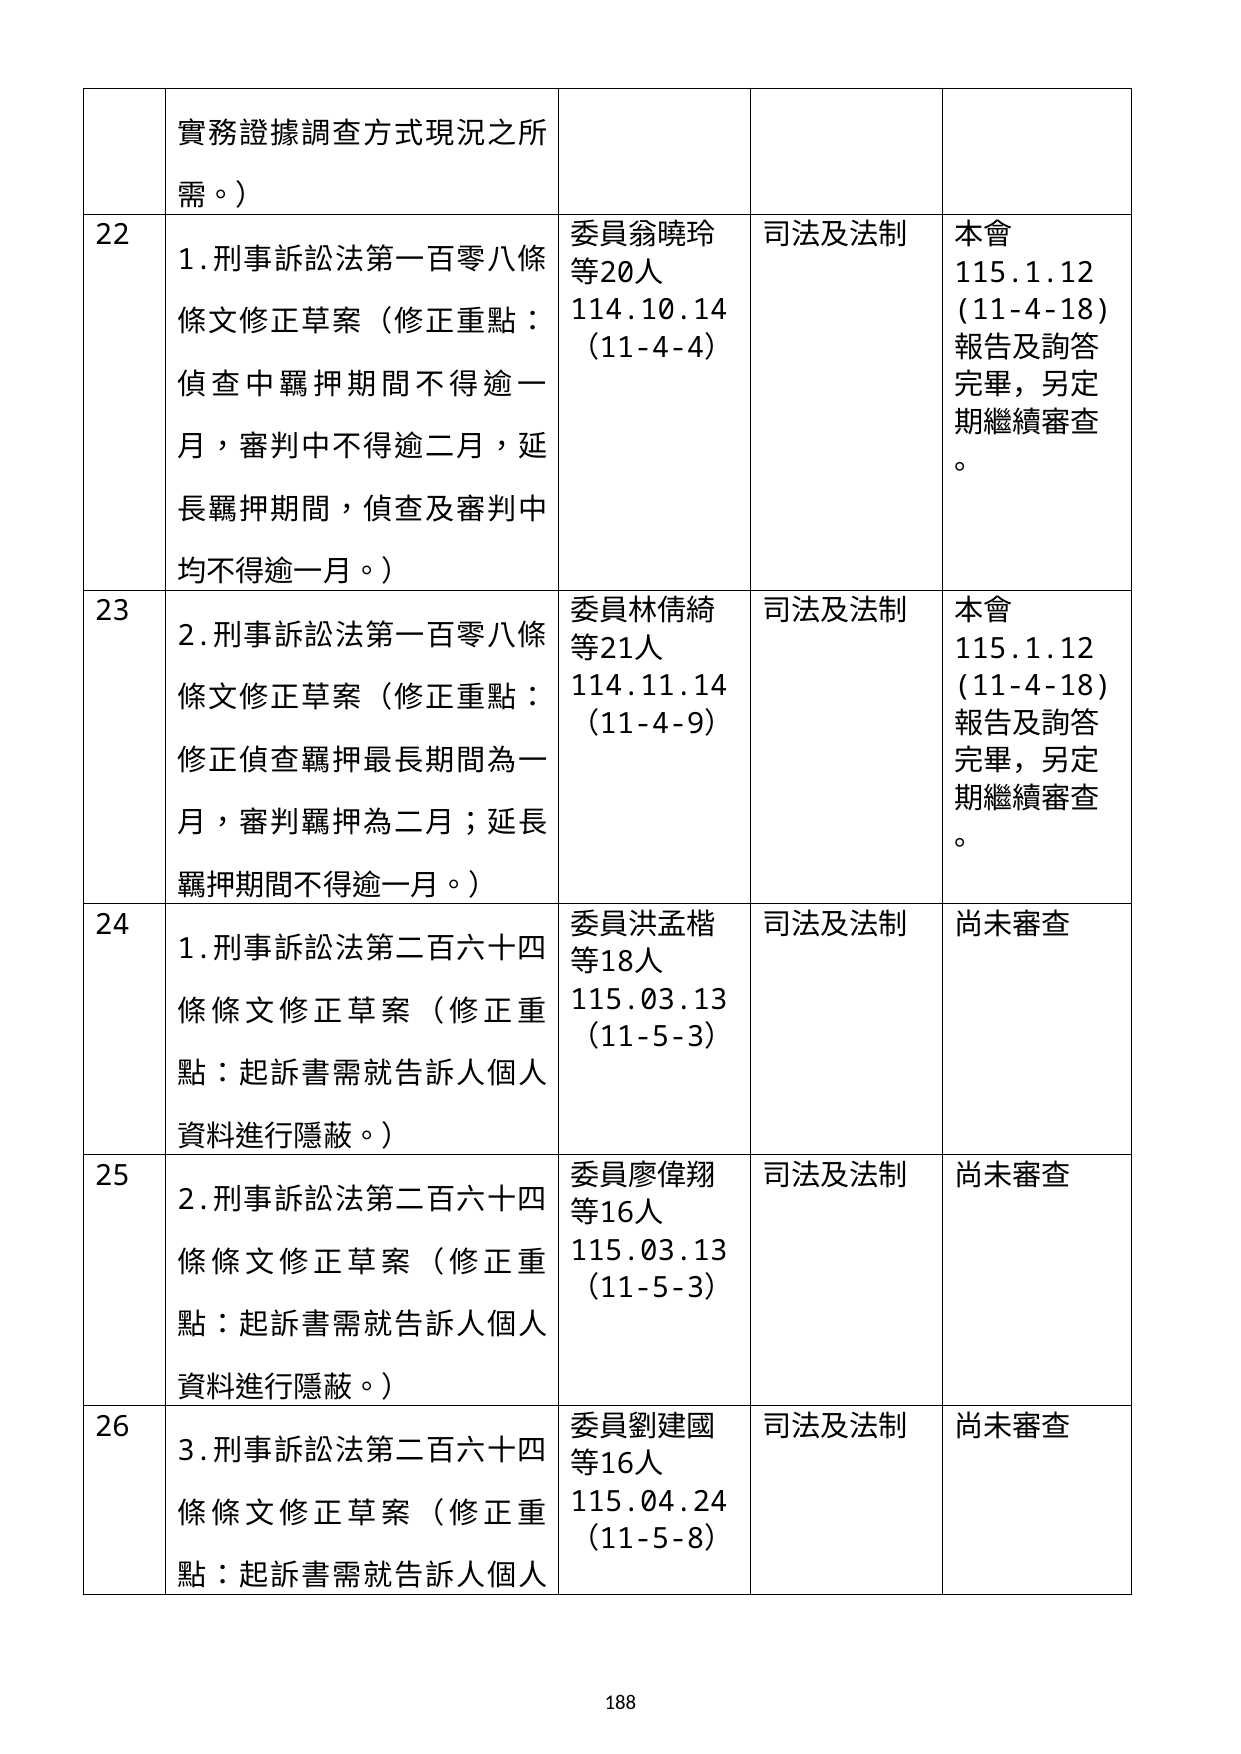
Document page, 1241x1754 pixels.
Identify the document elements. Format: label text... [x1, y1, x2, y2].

table_cell 司法及法制 [751, 1155, 942, 1405]
table_cell 實務證據調查方式現況之所需。） [166, 89, 558, 214]
table_cell 23 [84, 591, 165, 903]
table_cell 本會 115.1.12 (11-4-18)報告及詢答完畢，另定期繼續審查。 [943, 215, 1131, 590]
table_cell 司法及法制 [751, 215, 942, 590]
table_cell 24 [84, 904, 165, 1154]
table_cell 尚未審查 [943, 904, 1131, 1154]
table_cell 1.刑事訴訟法第一百零八條條文修正草案（修正重點：偵查中羈押期間不得逾一月，審判中不得逾二月，延長羈押期間，偵查及審判中均不得逾一月。） [166, 215, 558, 590]
table_cell 委員廖偉翔 等16人 115.03.13 （11-5-3） [559, 1155, 750, 1405]
table_cell 委員劉建國 等16人 115.04.24 （11-5-8） [559, 1406, 750, 1594]
table_cell 3.刑事訴訟法第二百六十四條條文修正草案（修正重點：起訴書需就告訴人個人 [166, 1406, 558, 1594]
table_cell [751, 89, 942, 214]
table_cell [84, 89, 165, 214]
table_cell 委員林倩綺 等21人 114.11.14 （11-4-9） [559, 591, 750, 903]
table_cell 26 [84, 1406, 165, 1594]
table_cell 本會 115.1.12 (11-4-18)報告及詢答完畢，另定期繼續審查。 [943, 591, 1131, 903]
table_cell 司法及法制 [751, 1406, 942, 1594]
table_cell 2.刑事訴訟法第二百六十四條條文修正草案（修正重點：起訴書需就告訴人個人資料進行隱蔽。） [166, 1155, 558, 1405]
table_cell 委員洪孟楷 等18人 115.03.13 （11-5-3） [559, 904, 750, 1154]
table_cell 司法及法制 [751, 591, 942, 903]
table_cell 司法及法制 [751, 904, 942, 1154]
table_cell 1.刑事訴訟法第二百六十四條條文修正草案（修正重點：起訴書需就告訴人個人資料進行隱蔽。） [166, 904, 558, 1154]
table_cell 委員翁曉玲 等20人 114.10.14 （11-4-4） [559, 215, 750, 590]
table_cell 2.刑事訴訟法第一百零八條條文修正草案（修正重點：修正偵查羈押最長期間為一月，審判羈押為二月；延長羈押期間不得逾一月。） [166, 591, 558, 903]
table_cell 尚未審查 [943, 1406, 1131, 1594]
table_cell [943, 89, 1131, 214]
table_cell [559, 89, 750, 214]
table_cell 22 [84, 215, 165, 590]
table_cell 尚未審查 [943, 1155, 1131, 1405]
table_cell 25 [84, 1155, 165, 1405]
